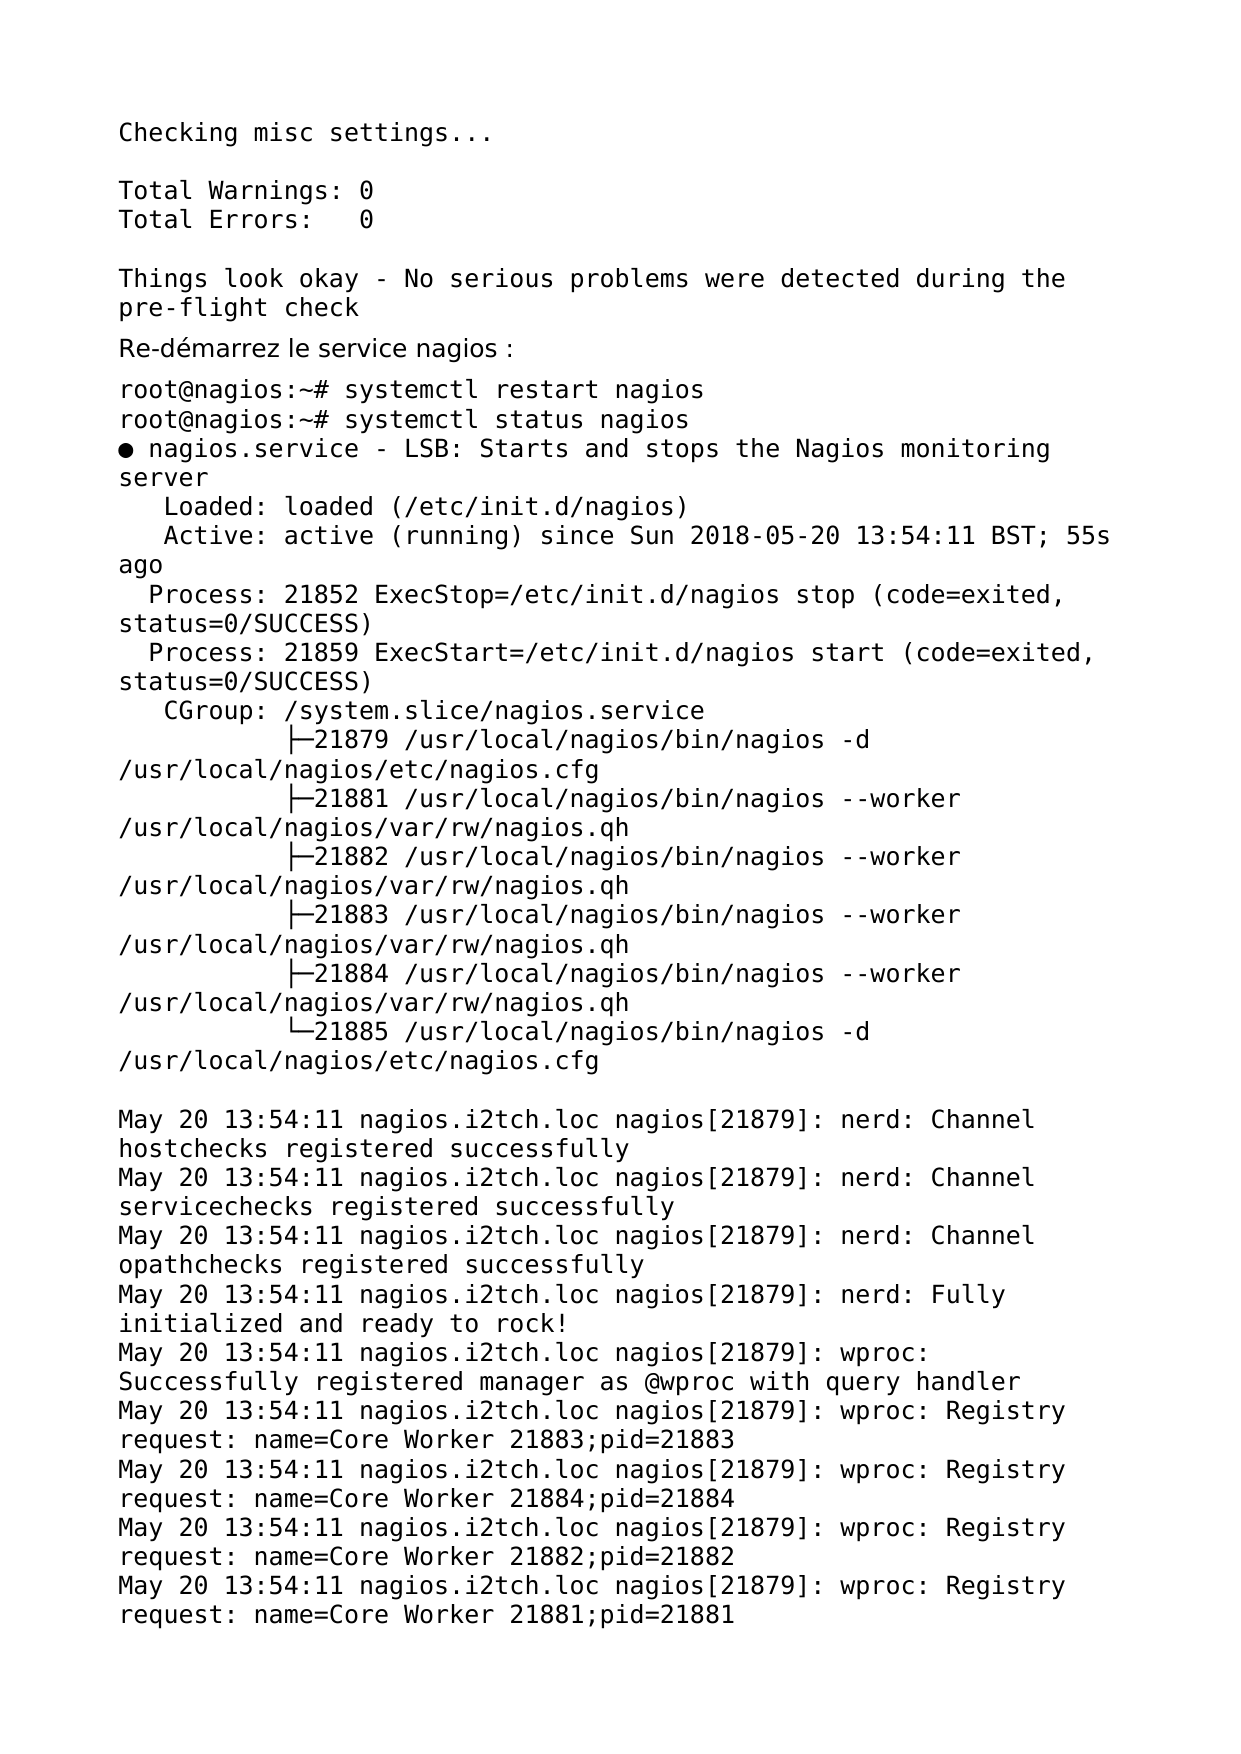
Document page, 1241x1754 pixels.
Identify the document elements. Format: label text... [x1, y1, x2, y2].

text root@nagios:~# systemctl restart nagios root@nagios:~# systemctl status nagios ● nagios.service - LSB: Starts and stops the Nagios monitoring server Loaded: loaded (/etc/init.d/nagios) Active: active (running) since Sun 2018-05-20 13:54:11 BST; 55s ago Process: 21852 ExecStop=/etc/init.d/nagios stop (code=exited, status=0/SUCCESS) Process: 21859 ExecStart=/etc/init.d/nagios start (code=exited, status=0/SUCCESS) CGroup: /system.slice/nagios.service ├─21879 /usr/local/nagios/bin/nagios -d /usr/local/nagios/etc/nagios.cfg ├─21881 /usr/local/nagios/bin/nagios --worker /usr/local/nagios/var/rw/nagios.qh ├─21882 /usr/local/nagios/bin/nagios --worker /usr/local/nagios/var/rw/nagios.qh ├─21883 /usr/local/nagios/bin/nagios --worker /usr/local/nagios/var/rw/nagios.qh ├─21884 /usr/local/nagios/bin/nagios --worker /usr/local/nagios/var/rw/nagios.qh └─21885 /usr/local/nagios/bin/nagios -d /usr/local/nagios/etc/nagios.cfg May 20 13:54:11 nagios.i2tch.loc nagios[21879]: nerd: Channel hostchecks registered successfully May 20 13:54:11 nagios.i2tch.loc nagios[21879]: nerd: Channel servicechecks registered successfully May 20 13:54:11 nagios.i2tch.loc nagios[21879]: nerd: Channel opathchecks registered successfully May 20 13:54:11 nagios.i2tch.loc nagios[21879]: nerd: Fully initialized and ready to rock! May 20 13:54:11 nagios.i2tch.loc nagios[21879]: wproc: Successfully registered manager as @wproc with query handler May 20 13:54:11 nagios.i2tch.loc nagios[21879]: wproc: Registry request: name=Core Worker 21883;pid=21883 May 20 13:54:11 nagios.i2tch.loc nagios[21879]: wproc: Registry request: name=Core Worker 21884;pid=21884 May 20 13:54:11 nagios.i2tch.loc nagios[21879]: wproc: Registry request: name=Core Worker 21882;pid=21882 May 20 13:54:11 nagios.i2tch.loc nagios[21879]: wproc: Registry request: name=Core Worker 21881;pid=21881 [118, 376, 1122, 1630]
text Checking misc settings... Total Warnings: 0 Total Errors: 0 Things look okay - No serious problems were detected during the pre-flight check [118, 118, 1122, 322]
text Re-démarrez le service nagios : [118, 334, 1122, 363]
